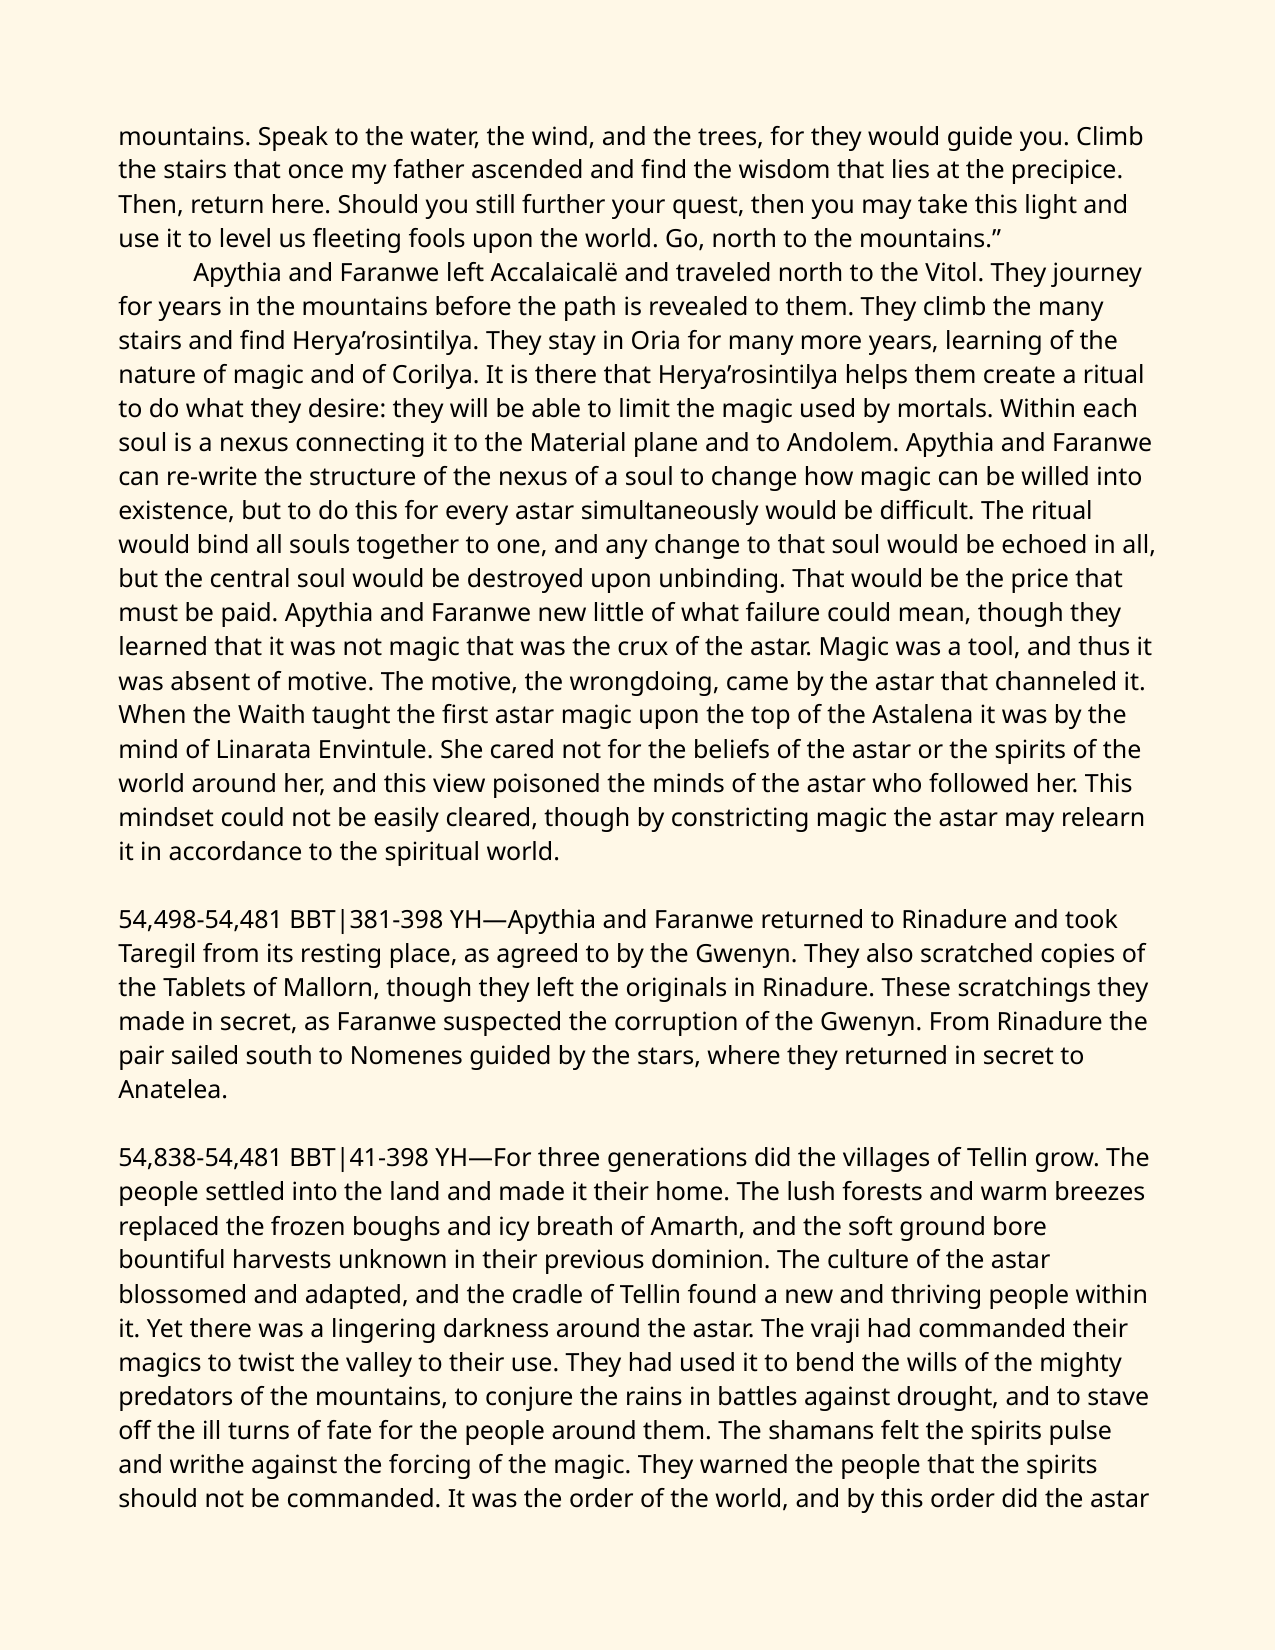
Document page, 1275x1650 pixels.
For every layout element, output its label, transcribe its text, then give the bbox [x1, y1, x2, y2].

text Apythia and Faranwe left Accalaicalë and traveled north to the Vitol. They journey for years in the mountains before the path is revealed to them. They climb the many stairs and find Herya’rosintilya. They stay in Oria for many more years, learning of the nature of magic and of Corilya. It is there that Herya’rosintilya helps them create a ritual to do what they desire: they will be able to limit the magic used by mortals. Within each soul is a nexus connecting it to the Material plane and to Andolem. Apythia and Faranwe can re-write the structure of the nexus of a soul to change how magic can be willed into existence, but to do this for every astar simultaneously would be difficult. The ritual would bind all souls together to one, and any change to that soul would be echoed in all, but the central soul would be destroyed upon unbinding. That would be the price that must be paid. Apythia and Faranwe new little of what failure could mean, though they learned that it was not magic that was the crux of the astar. Magic was a tool, and thus it was absent of motive. The motive, the wrongdoing, came by the astar that channeled it. When the Waith taught the first astar magic upon the top of the Astalena it was by the mind of Linarata Envintule. She cared not for the beliefs of the astar or the spirits of the world around her, and this view poisoned the minds of the astar who followed her. This mindset could not be easily cleared, though by constricting magic the astar may relearn it in accordance to the spiritual world. [118, 254, 1157, 867]
text mountains. Speak to the water, the wind, and the trees, for they would guide you. Climb the stairs that once my father ascended and find the wisdom that lies at the precipice. Then, return here. Should you still further your quest, then you may take this light and use it to level us fleeting fools upon the world. Go, north to the mountains.” [118, 118, 1157, 254]
text 54,498-54,481 BBT|381-398 YH—Apythia and Faranwe returned to Rinadure and took Taregil from its resting place, as agreed to by the Gwenyn. They also scratched copies of the Tablets of Mallorn, though they left the originals in Rinadure. These scratchings they made in secret, as Faranwe suspected the corruption of the Gwenyn. From Rinadure the pair sailed south to Nomenes guided by the stars, where they returned in secret to Anatelea. [118, 902, 1157, 1106]
text 54,838-54,481 BBT|41-398 YH—For three generations did the villages of Tellin grow. The people settled into the land and made it their home. The lush forests and warm breezes replaced the frozen boughs and icy breath of Amarth, and the soft ground bore bountiful harvests unknown in their previous dominion. The culture of the astar blossomed and adapted, and the cradle of Tellin found a new and thriving people within it. Yet there was a lingering darkness around the astar. The vraji had commanded their magics to twist the valley to their use. They had used it to bend the wills of the mighty predators of the mountains, to conjure the rains in battles against drought, and to stave off the ill turns of fate for the people around them. The shamans felt the spirits pulse and writhe against the forcing of the magic. They warned the people that the spirits should not be commanded. It was the order of the world, and by this order did the astar [118, 1140, 1157, 1515]
